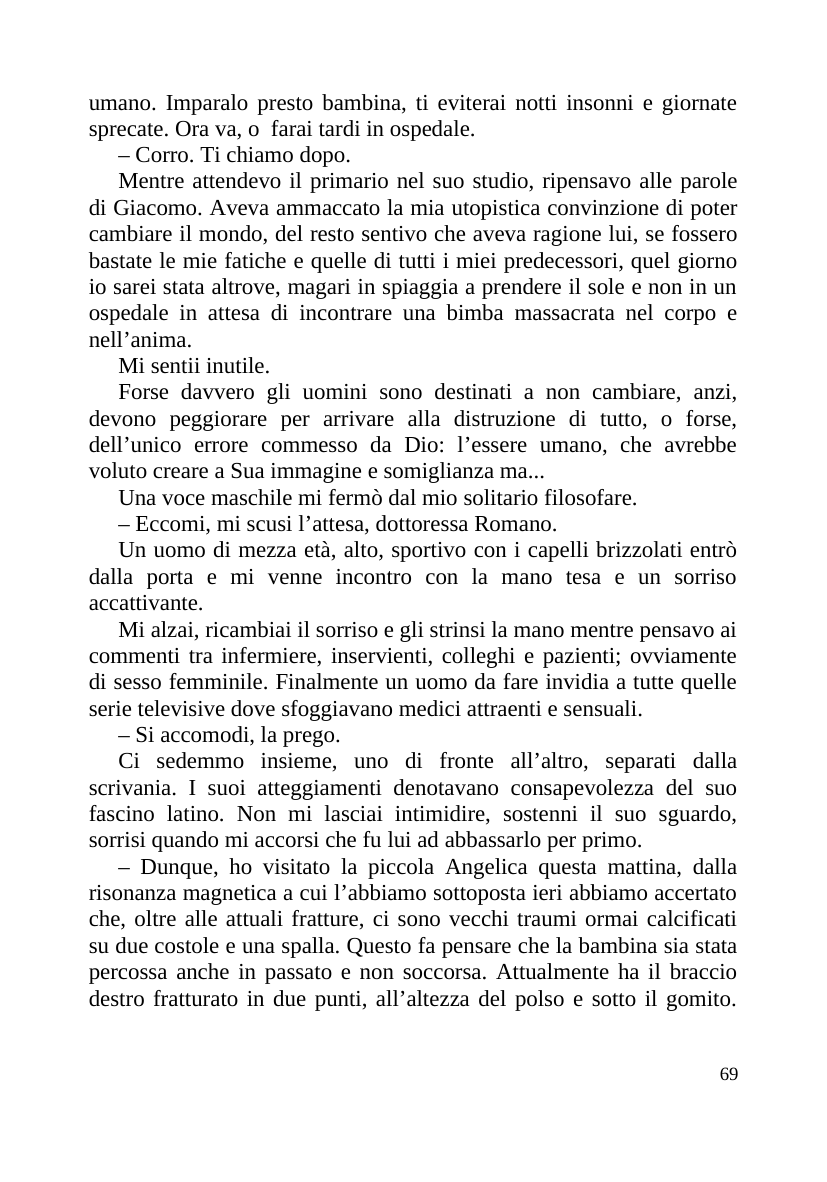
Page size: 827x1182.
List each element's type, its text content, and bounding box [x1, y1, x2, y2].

text – Eccomi, mi scusi l’attesa, dottoressa Romano. [88, 510, 738, 537]
text Ci sedemmo insieme, uno di fronte all’altro, separati dalla scrivania. I suoi atteggiamenti denotavano consapevolezza del suo fascino latino. Non mi lasciai intimidire, sostenni il suo sguardo, sorrisi quando mi accorsi che fu lui ad abbassarlo per primo. [88, 747, 738, 853]
text – Corro. Ti chiamo dopo. [88, 141, 738, 168]
text – Si accomodi, la prego. [88, 721, 738, 747]
text Forse davvero gli uomini sono destinati a non cambiare, anzi, devono peggiorare per arrivare alla distruzione di tutto, o forse, dell’unico errore commesso da Dio: l’essere umano, che avrebbe voluto creare a Sua immagine e somiglianza ma... [88, 378, 738, 484]
text – Dunque, ho visitato la piccola Angelica questa mattina, dalla risonanza magnetica a cui l’abbiamo sottoposta ieri abbiamo accertato che, oltre alle attuali fratture, ci sono vecchi traumi ormai calcificati su due costole e una spalla. Questo fa pensare che la bambina sia stata percossa anche in passato e non soccorsa. Attualmente ha il braccio destro fratturato in due punti, all’altezza del polso e sotto il gomito. [88, 853, 738, 1011]
text umano. Imparalo presto bambina, ti eviterai notti insonni e giornate sprecate. Ora va, o farai tardi in ospedale. [88, 88, 738, 141]
text Un uomo di mezza età, alto, sportivo con i capelli brizzolati entrò dalla porta e mi venne incontro con la mano tesa e un sorriso accattivante. [88, 537, 738, 616]
text Mi sentii inutile. [88, 352, 738, 378]
text Una voce maschile mi fermò dal mio solitario filosofare. [88, 484, 738, 510]
text Mentre attendevo il primario nel suo studio, ripensavo alle parole di Giacomo. Aveva ammaccato la mia utopistica convinzione di poter cambiare il mondo, del resto sentivo che aveva ragione lui, se fossero bastate le mie fatiche e quelle di tutti i miei predecessori, quel giorno io sarei stata altrove, magari in spiaggia a prendere il sole e non in un ospedale in attesa di incontrare una bimba massacrata nel corpo e nell’anima. [88, 168, 738, 352]
text Mi alzai, ricambiai il sorriso e gli strinsi la mano mentre pensavo ai commenti tra infermiere, inservienti, colleghi e pazienti; ovviamente di sesso femminile. Finalmente un uomo da fare invidia a tutte quelle serie televisive dove sfoggiavano medici attraenti e sensuali. [88, 616, 738, 721]
